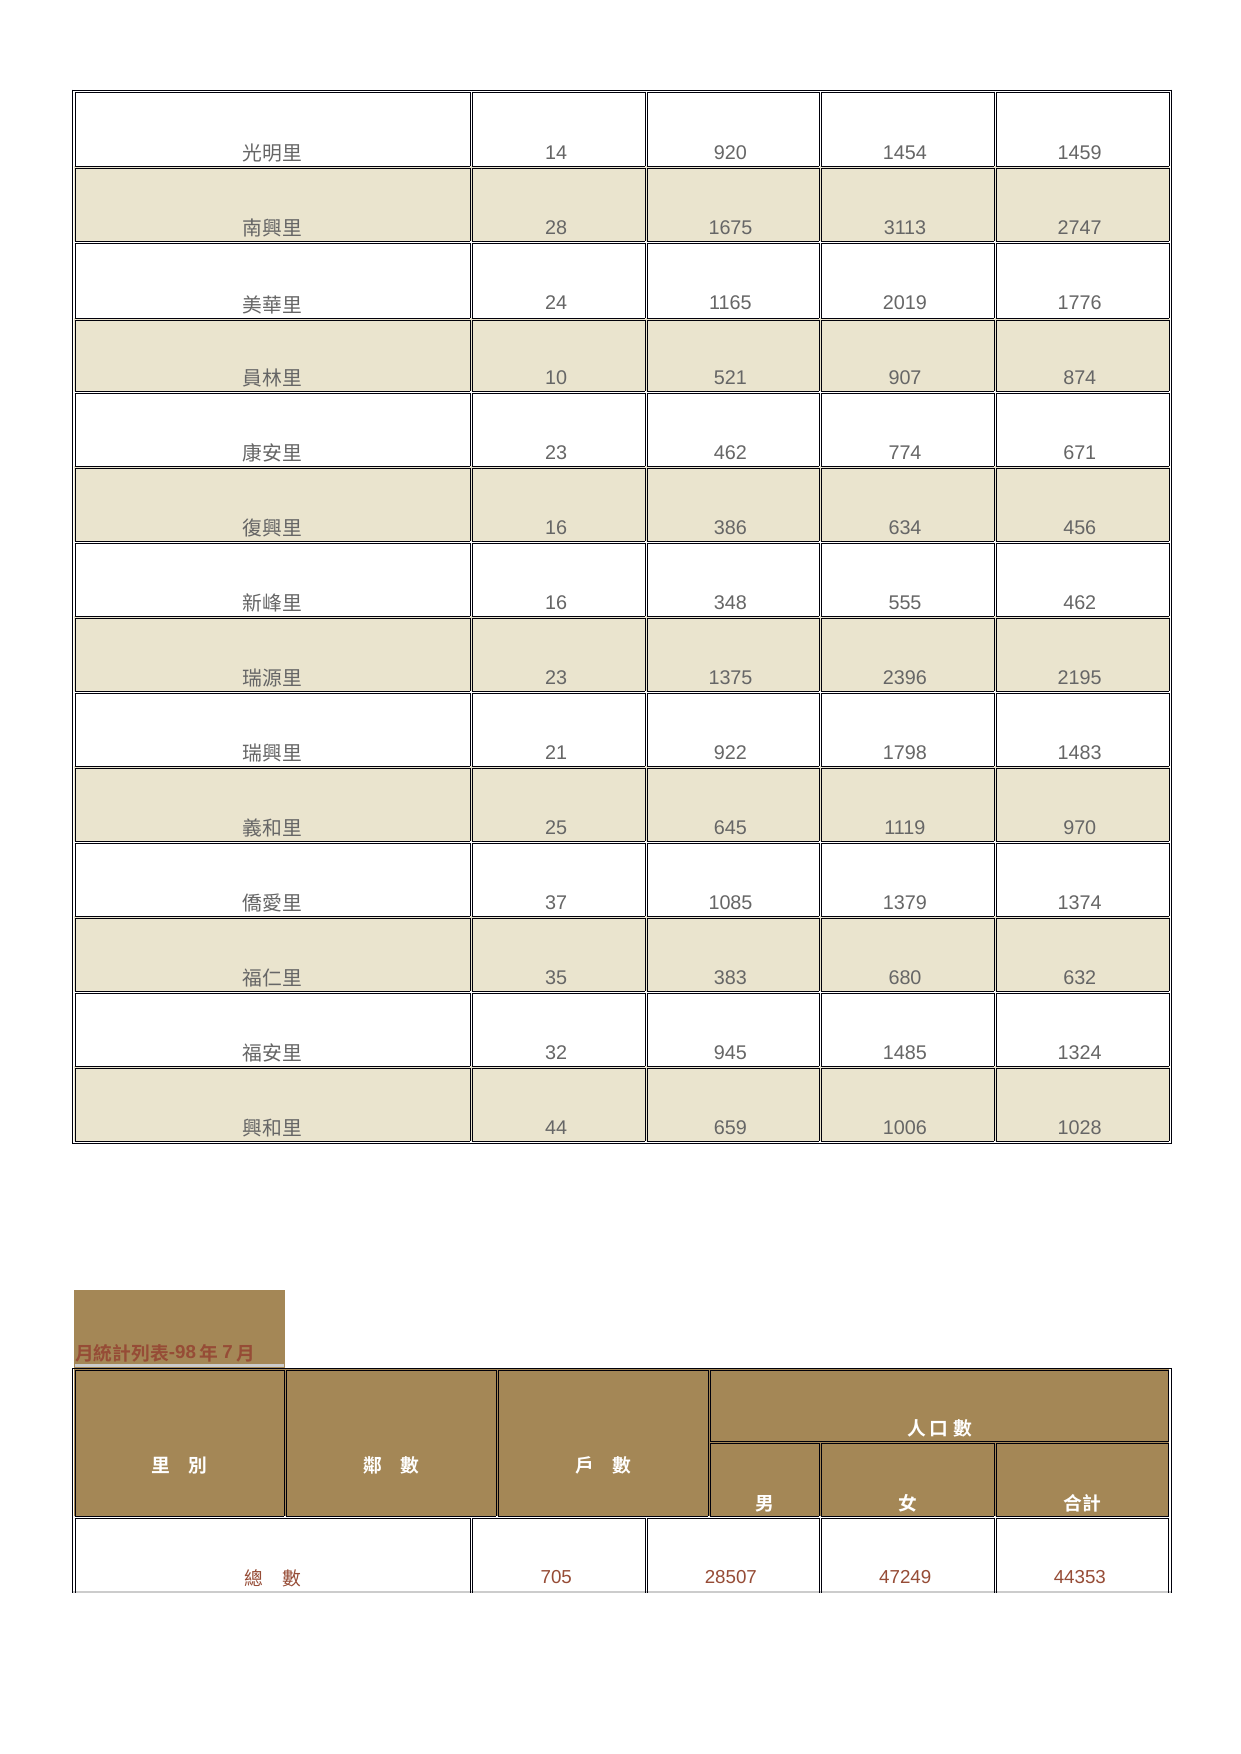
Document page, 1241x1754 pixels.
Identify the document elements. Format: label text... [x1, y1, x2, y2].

table_cell 義和里 [76, 769, 470, 841]
table_cell 2195 [997, 619, 1169, 691]
table_cell 光明里 [76, 93, 470, 166]
table_cell 女 [822, 1444, 994, 1516]
table_cell 福安里 [76, 994, 470, 1066]
table_cell 348 [648, 544, 819, 616]
table_cell 28 [473, 169, 645, 241]
table_cell 16 [473, 544, 645, 616]
table_cell 瑞興里 [76, 694, 470, 766]
table_cell 23 [473, 394, 645, 466]
table_cell 383 [648, 919, 819, 991]
table_cell 456 [997, 469, 1169, 541]
table_cell 2747 [997, 169, 1169, 241]
table_cell 合計 [997, 1444, 1168, 1516]
table_cell 美華里 [76, 244, 470, 318]
table_cell 24 [473, 244, 645, 318]
table_cell 21 [473, 694, 645, 766]
table_cell 386 [648, 469, 819, 541]
table_cell 705 [473, 1519, 645, 1591]
table_cell 1776 [997, 244, 1169, 318]
table_cell 907 [822, 321, 994, 391]
table_cell 1374 [997, 844, 1169, 916]
table_cell 總 數 [76, 1519, 470, 1591]
table_cell 人 口 數 [711, 1371, 1168, 1441]
table_cell 44 [473, 1069, 645, 1141]
table_cell 3113 [822, 169, 994, 241]
table_cell 1454 [822, 93, 994, 166]
table_cell 16 [473, 469, 645, 541]
table_header 月統計列表-98年7月 [74, 1290, 285, 1368]
table_cell 1165 [648, 244, 819, 318]
table_cell 男 [711, 1444, 819, 1516]
table_cell 28507 [648, 1519, 819, 1591]
table_cell 874 [997, 321, 1169, 391]
table_cell 462 [997, 544, 1169, 616]
table_cell 興和里 [76, 1069, 470, 1141]
table_cell 戶 數 [499, 1371, 708, 1516]
table_cell 1028 [997, 1069, 1169, 1141]
table_cell 922 [648, 694, 819, 766]
table_cell 2396 [822, 619, 994, 691]
table_cell 1485 [822, 994, 994, 1066]
table_cell 1375 [648, 619, 819, 691]
table_cell 462 [648, 394, 819, 466]
table_cell 瑞源里 [76, 619, 470, 691]
table_cell 37 [473, 844, 645, 916]
table_cell 671 [997, 394, 1169, 466]
table_cell 555 [822, 544, 994, 616]
table_cell 14 [473, 93, 645, 166]
table_cell 774 [822, 394, 994, 466]
table_cell 1324 [997, 994, 1169, 1066]
table_cell 10 [473, 321, 645, 391]
table_cell 32 [473, 994, 645, 1066]
table_cell 970 [997, 769, 1169, 841]
table_cell 47249 [822, 1519, 994, 1591]
table_cell 632 [997, 919, 1169, 991]
table_cell 1006 [822, 1069, 994, 1141]
table_cell 1119 [822, 769, 994, 841]
table_cell 25 [473, 769, 645, 841]
table_cell 鄰 數 [287, 1371, 496, 1516]
table_cell 23 [473, 619, 645, 691]
table_cell 1798 [822, 694, 994, 766]
table_cell 645 [648, 769, 819, 841]
table_cell 945 [648, 994, 819, 1066]
table_cell 僑愛里 [76, 844, 470, 916]
table_cell 里 別 [76, 1371, 284, 1516]
table_cell 1459 [997, 93, 1169, 166]
table_cell 680 [822, 919, 994, 991]
table_cell 福仁里 [76, 919, 470, 991]
table_cell 1085 [648, 844, 819, 916]
table_cell 康安里 [76, 394, 470, 466]
table_cell 44353 [997, 1519, 1168, 1591]
table_cell 員林里 [76, 321, 470, 391]
table_cell 新峰里 [76, 544, 470, 616]
table_cell 2019 [822, 244, 994, 318]
table_cell 521 [648, 321, 819, 391]
table_cell 南興里 [76, 169, 470, 241]
table_cell 35 [473, 919, 645, 991]
table_cell 920 [648, 93, 819, 166]
table_cell 復興里 [76, 469, 470, 541]
table_cell 659 [648, 1069, 819, 1141]
table_cell 1483 [997, 694, 1169, 766]
table_cell 634 [822, 469, 994, 541]
table_cell 1675 [648, 169, 819, 241]
table_cell 1379 [822, 844, 994, 916]
